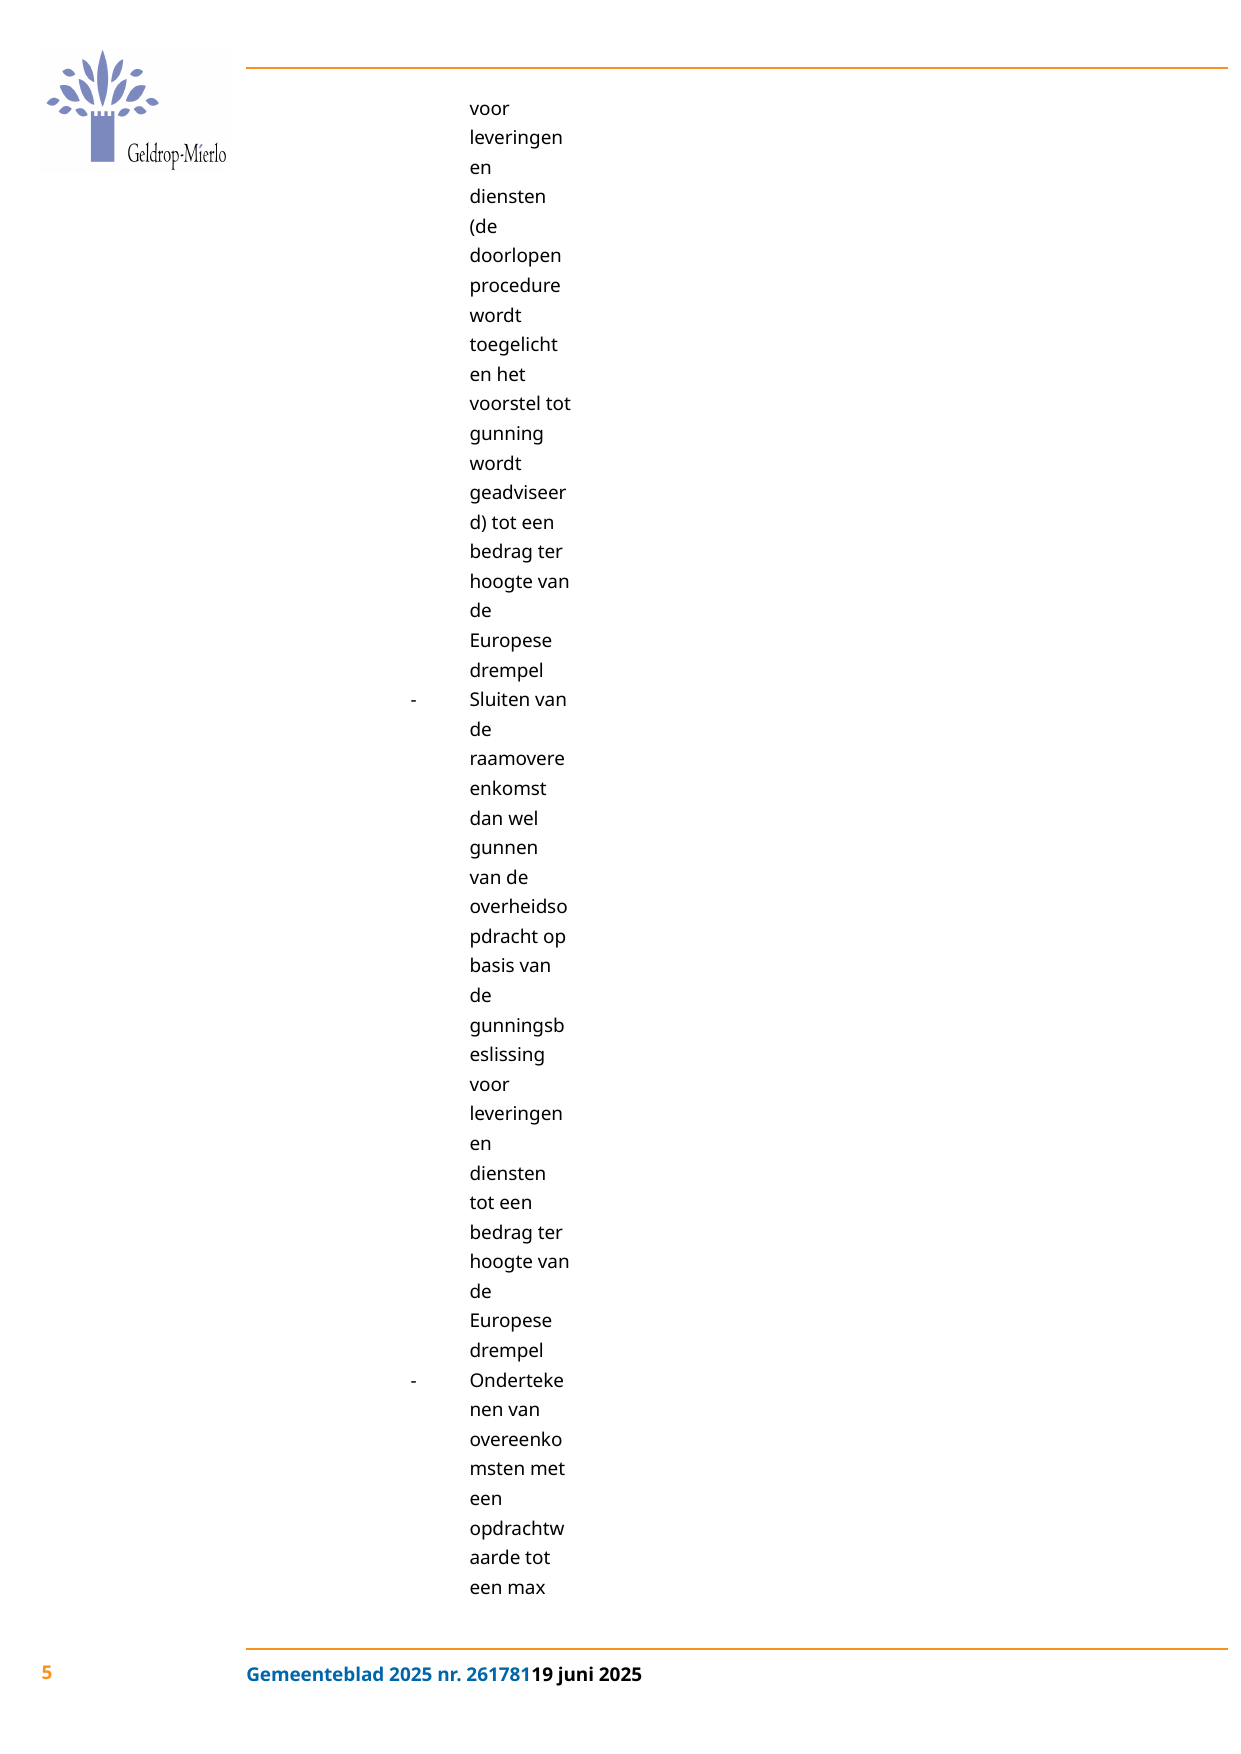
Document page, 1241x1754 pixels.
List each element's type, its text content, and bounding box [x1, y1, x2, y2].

table_cell [898, 95, 1152, 1600]
table_cell [573, 95, 735, 1600]
table_cell [735, 95, 897, 1600]
picture [41, 47, 231, 172]
table_cell voor leveringen en diensten (de doorlopen procedure wordt toegelicht en het voorstel tot gunning wordt geadviseerd) tot een bedrag ter hoogte van de Europese drempel Sluiten van de raamovereenkomst dan wel gunnen van de overheidsopdracht op basis van de gunningsbeslissing voor leveringen en diensten tot een bedrag ter hoogte van de Europese drempel Ondertekenen van overeenkomsten met een opdrachtwaarde tot een max [410, 95, 573, 1600]
table_cell [248, 95, 410, 1600]
